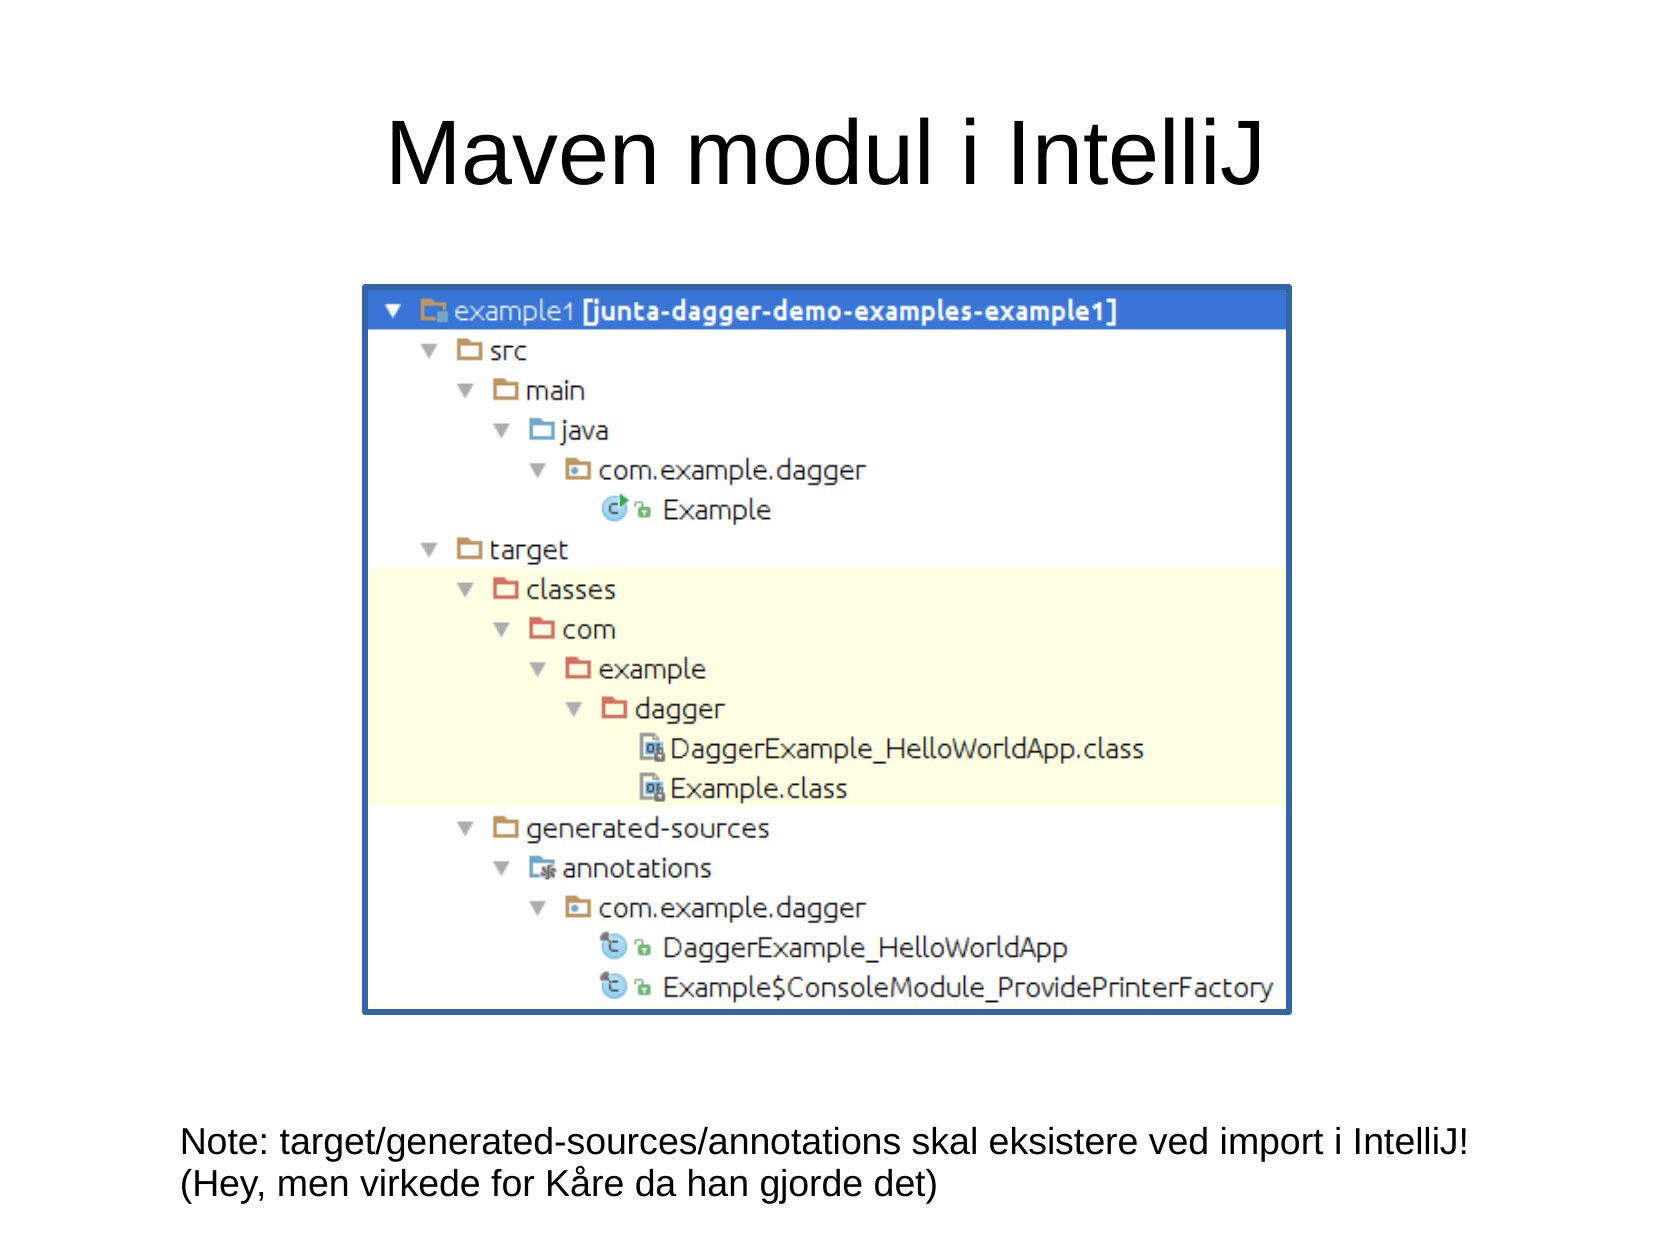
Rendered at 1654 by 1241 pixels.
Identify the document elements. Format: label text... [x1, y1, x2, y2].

title Maven modul i IntelliJ [82, 49, 1571, 257]
text_box Note: target/generated-sources/annotations skal eksistere ved import i IntelliJ! (Hey, men virkede for Kåre da han gjorde det) [165, 1113, 1531, 1212]
picture [367, 290, 1286, 1010]
